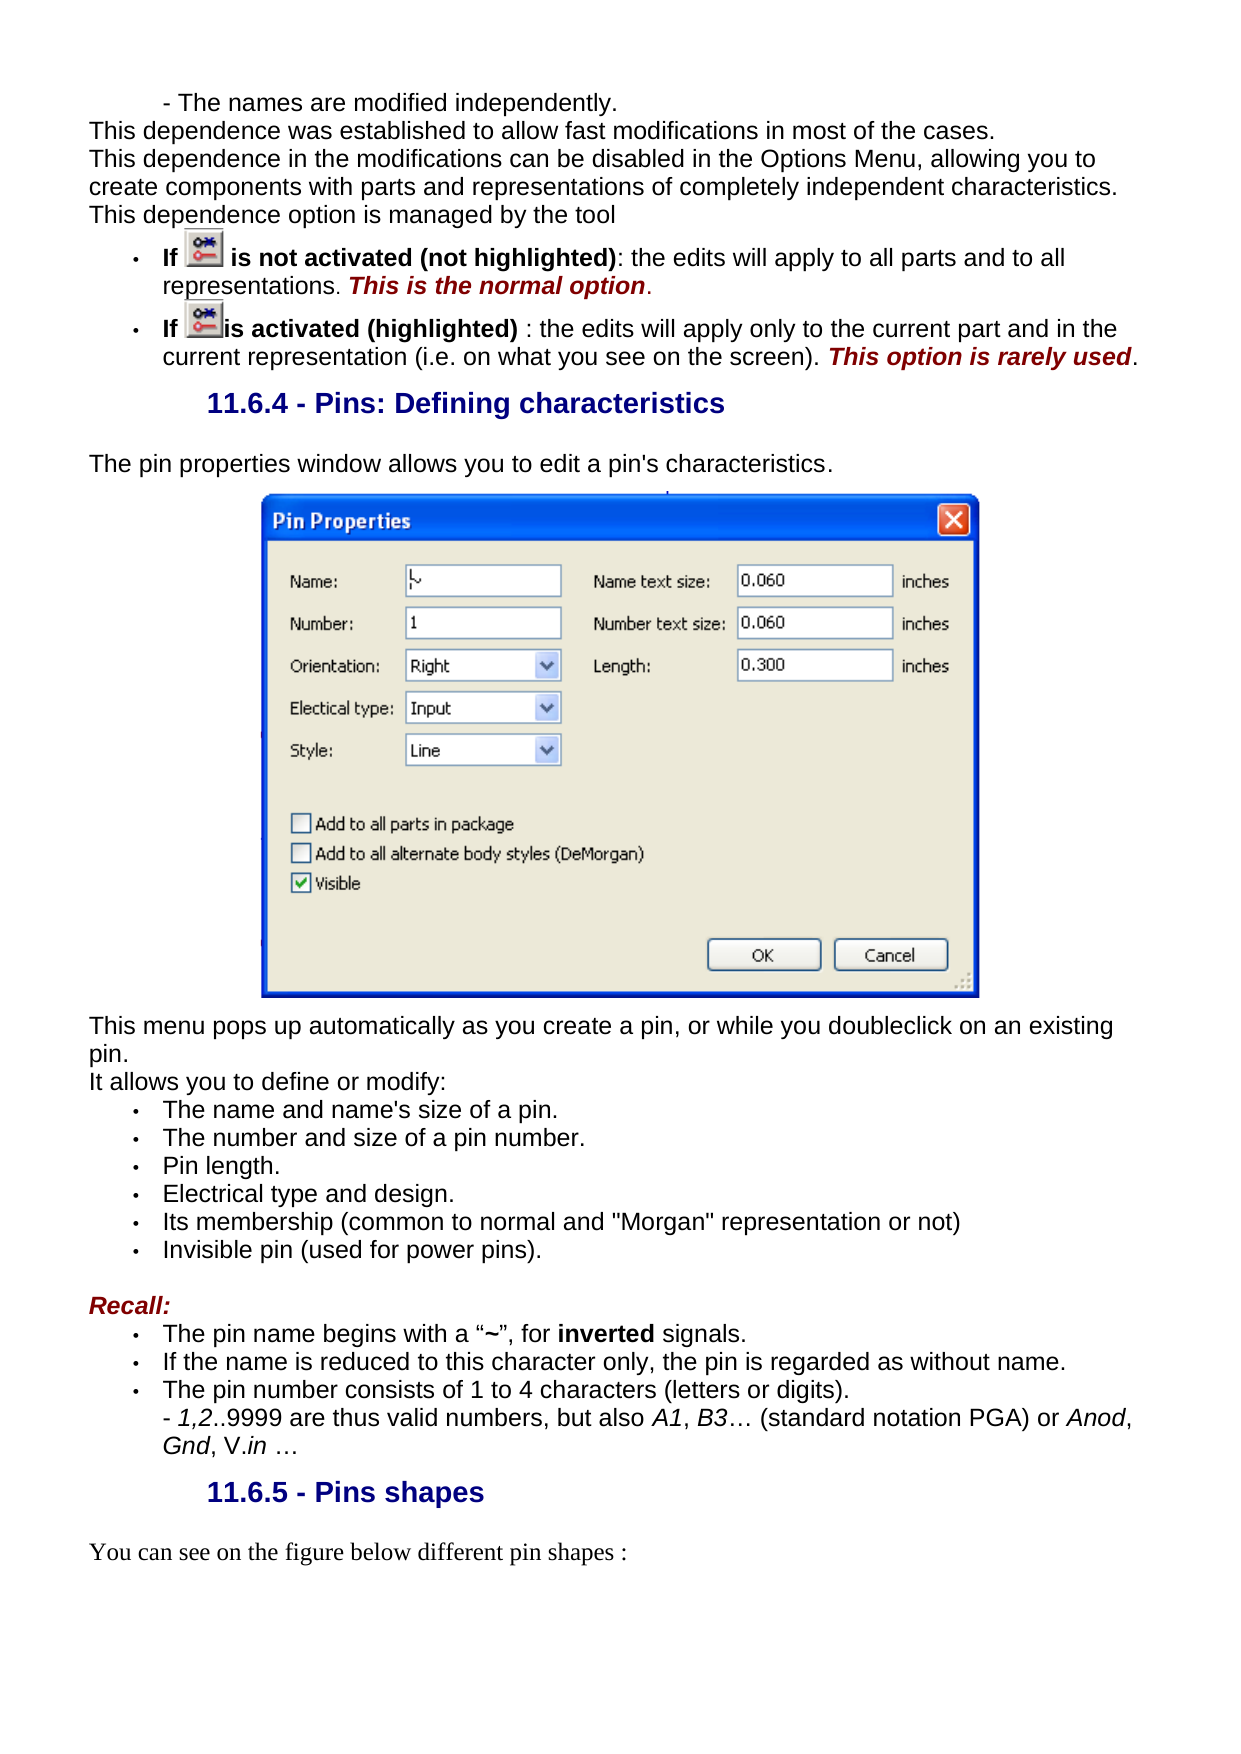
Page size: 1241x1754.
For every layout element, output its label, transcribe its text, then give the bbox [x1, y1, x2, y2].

text This dependence in the modifications can be disabled in the Options Menu, allowing you to create components with parts and representations of completely independent characteristics. [88, 144, 1152, 201]
picture [184, 299, 224, 338]
list The name and name's size of a pin. [133, 1095, 1152, 1123]
list The pin number consists of 1 to 4 characters (letters or digits). - 1,2..9999 are thus valid numbers, but also A1, B3… (standard notation PGA) or Anod, Gnd, V.in … [133, 1376, 1152, 1460]
list Electrical type and design. [133, 1179, 1152, 1207]
subtitle Pins: Defining characteristics [207, 387, 1152, 420]
list If is activated (highlighted) : the edits will apply only to the current part and in the current representation (i.e. on what you see on the screen). This option is rarely used. [133, 300, 1152, 371]
list Pin length. [133, 1151, 1152, 1179]
list Invisible pin (used for power pins). [133, 1236, 1152, 1263]
text This menu pops up automatically as you create a pin, or while you doubleclick on an existing pin. [88, 1011, 1152, 1067]
text - The names are modified independently. [162, 88, 1152, 117]
list If is not activated (not highlighted): the edits will apply to all parts and to all representations. This is the normal option. [133, 229, 1152, 300]
text This dependence option is managed by the tool [88, 201, 1152, 229]
picture [260, 491, 980, 998]
text You can see on the figure below different pin shapes : [88, 1538, 1152, 1566]
text This dependence was established to allow fast modifications in most of the cases. [88, 117, 1152, 144]
subtitle Pins shapes [207, 1476, 1152, 1509]
list The number and size of a pin number. [133, 1123, 1152, 1151]
list Its membership (common to normal and "Morgan" representation or not) [133, 1207, 1152, 1236]
text Recall: [88, 1292, 1152, 1319]
list If the name is reduced to this character only, the pin is regarded as without name. [133, 1348, 1152, 1376]
text The pin properties window allows you to edit a pin's characteristics. [88, 449, 1152, 477]
text It allows you to define or modify: [88, 1067, 1152, 1095]
picture [184, 228, 224, 267]
list The pin name begins with a “~”, for inverted signals. [133, 1319, 1152, 1348]
